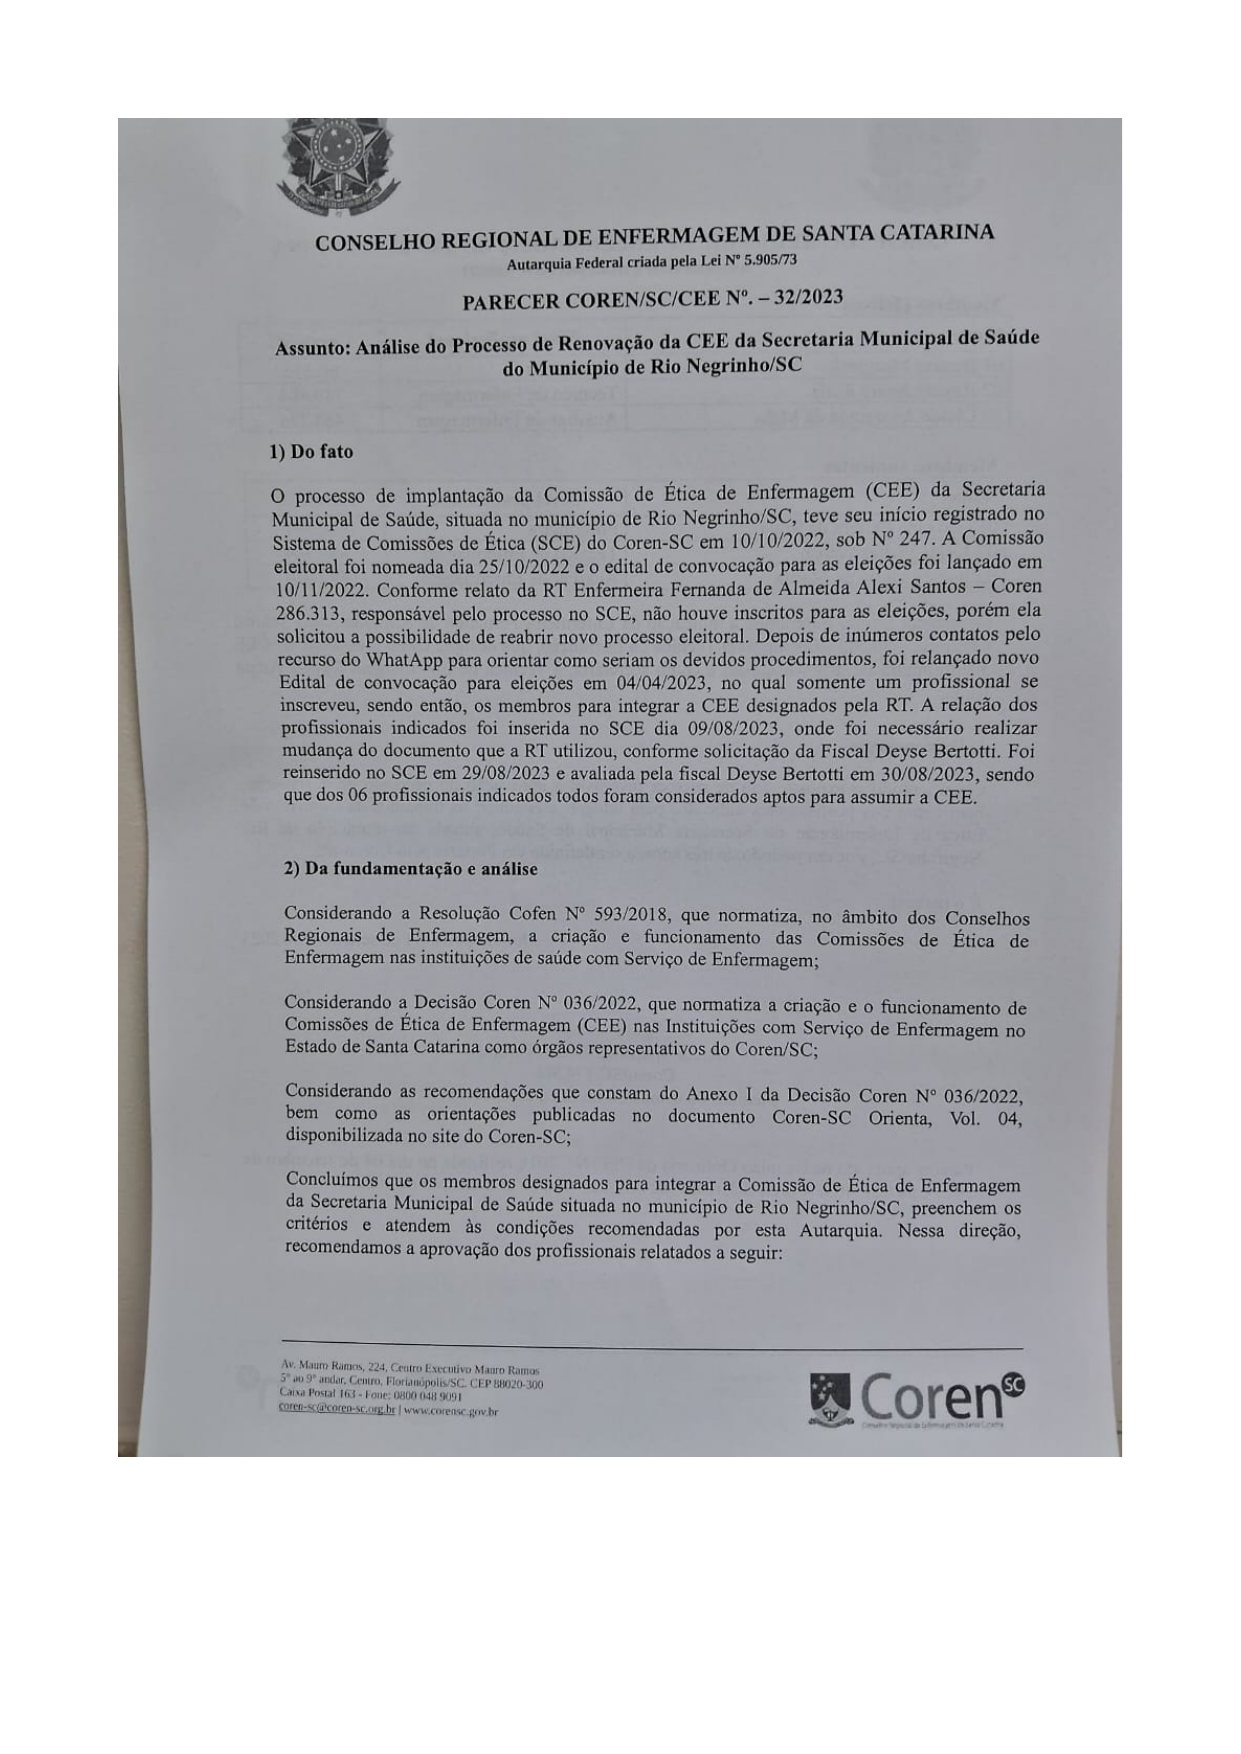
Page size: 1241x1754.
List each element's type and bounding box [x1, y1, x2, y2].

picture [118, 118, 1123, 1457]
